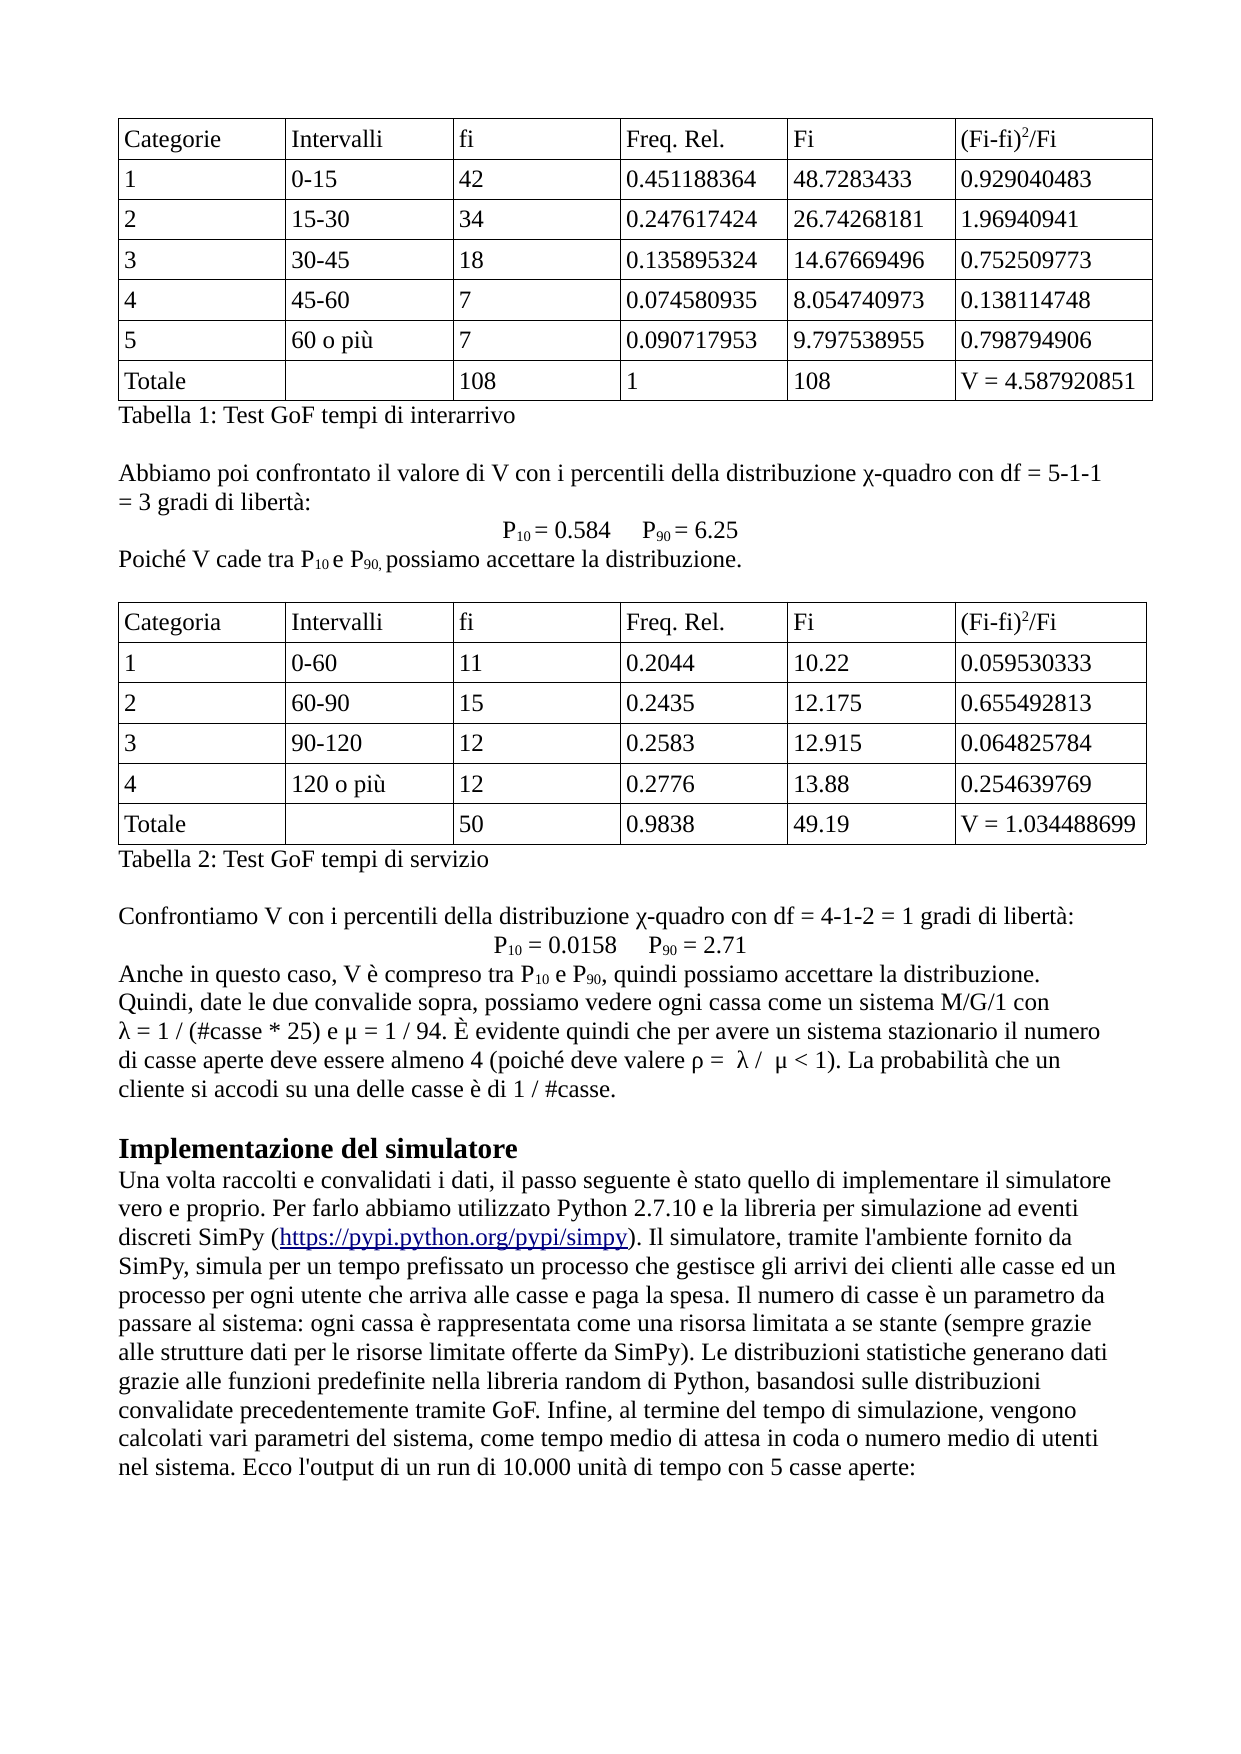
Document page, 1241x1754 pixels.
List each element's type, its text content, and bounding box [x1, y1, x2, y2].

table_cell 9.797538955 [788, 321, 955, 360]
table_cell 0.2044 [621, 643, 787, 682]
table_header Fi [788, 119, 955, 158]
table_cell V = 1.034488699 [956, 804, 1146, 843]
table_cell [286, 361, 453, 400]
table_cell 60 o più [286, 321, 453, 360]
text Una volta raccolti e convalidati i dati, il passo seguente è stato quello di implementare il simulatore vero e proprio. Per farlo abbiamo utilizzato Python 2.7.10 e la libreria per simulazione ad eventi discreti SimPy (https://pypi.python.org/pypi/simpy). Il simulatore, tramite l'ambiente fornito da SimPy, simula per un tempo prefissato un processo che gestisce gli arrivi dei clienti alle casse ed un processo per ogni utente che arriva alle casse e paga la spesa. Il numero di casse è un parametro da passare al sistema: ogni cassa è rappresentata come una risorsa limitata a se stante (sempre grazie alle strutture dati per le risorse limitate offerte da SimPy). Le distribuzioni statistiche generano dati grazie alle funzioni predefinite nella libreria random di Python, basandosi sulle distribuzioni convalidate precedentemente tramite GoF. Infine, al termine del tempo di simulazione, vengono calcolati vari parametri del sistema, come tempo medio di attesa in coda o numero medio di utenti nel sistema. Ecco l'output di un run di 10.000 unità di tempo con 5 casse aperte: [118, 1165, 1122, 1481]
table_cell 7 [454, 321, 620, 360]
table_cell 0.655492813 [956, 683, 1146, 723]
table_cell 13.88 [788, 764, 955, 803]
table_header Intervalli [286, 119, 453, 158]
table_cell 12 [454, 764, 620, 803]
table_cell 0.247617424 [621, 200, 787, 239]
table_header Categorie [119, 119, 285, 158]
table_cell 7 [454, 280, 620, 320]
table_cell 120 o più [286, 764, 453, 803]
text Implementazione del simulatore [118, 1131, 1122, 1165]
table_cell 34 [454, 200, 620, 239]
table_cell 45-60 [286, 280, 453, 320]
table_header Fi [788, 603, 955, 642]
table_header Categoria [119, 603, 285, 642]
table_cell 0.9838 [621, 804, 787, 843]
text Tabella 1: Test GoF tempi di interarrivo [118, 401, 1122, 429]
table_cell 12.175 [788, 683, 955, 723]
table_header Freq. Rel. [621, 119, 787, 158]
text Abbiamo poi confrontato il valore di V con i percentili della distribuzione χ-quadro con df = 5-1-1 = 3 gradi di libertà: [118, 458, 1122, 515]
table_cell V = 4.587920851 [956, 361, 1152, 400]
table_cell 0.090717953 [621, 321, 787, 360]
table_cell 2 [119, 200, 285, 239]
table_cell 0-60 [286, 643, 453, 682]
text Tabella 2: Test GoF tempi di servizio [118, 845, 1122, 872]
text P10 = 0.584 P90 = 6.25 [118, 515, 1122, 544]
table_header (Fi-fi)2/Fi [956, 119, 1152, 158]
table_cell 0.064825784 [956, 724, 1146, 763]
table_cell 0.2583 [621, 724, 787, 763]
table_cell 11 [454, 643, 620, 682]
table_cell 14.67669496 [788, 240, 955, 279]
table_cell 12.915 [788, 724, 955, 763]
table_cell 0.138114748 [956, 280, 1152, 320]
table_cell 0.059530333 [956, 643, 1146, 682]
table_cell 26.74268181 [788, 200, 955, 239]
table_cell 0.135895324 [621, 240, 787, 279]
table_cell 50 [454, 804, 620, 843]
table_header Freq. Rel. [621, 603, 787, 642]
table_header fi [454, 603, 620, 642]
table_cell 108 [454, 361, 620, 400]
table_header (Fi-fi)2/Fi [956, 603, 1146, 642]
text Poiché V cade tra P10 e P90, possiamo accettare la distribuzione. [118, 544, 1122, 573]
table_cell 49.19 [788, 804, 955, 843]
table_cell 4 [119, 280, 285, 320]
table_cell Totale [119, 804, 285, 843]
table_cell 1 [119, 160, 285, 199]
table_cell 48.7283433 [788, 160, 955, 199]
text Quindi, date le due convalide sopra, possiamo vedere ogni cassa come un sistema M/G/1 con λ = 1 / (#casse * 25) e μ = 1 / 94. È evidente quindi che per avere un sistema stazionario il numero di casse aperte deve essere almeno 4 (poiché deve valere ρ = λ / μ < 1). La probabilità che un cliente si accodi su una delle casse è di 1 / #casse. [118, 987, 1122, 1102]
table_cell 0.929040483 [956, 160, 1152, 199]
text Anche in questo caso, V è compreso tra P10 e P90, quindi possiamo accettare la distribuzione. [118, 959, 1122, 987]
table_cell 0.798794906 [956, 321, 1152, 360]
table_cell 0.254639769 [956, 764, 1146, 803]
table_cell 5 [119, 321, 285, 360]
text Confrontiamo V con i percentili della distribuzione χ-quadro con df = 4-1-2 = 1 gradi di libertà: [118, 901, 1122, 930]
table_cell 10.22 [788, 643, 955, 682]
table_cell 3 [119, 724, 285, 763]
table_cell 0.2776 [621, 764, 787, 803]
table_cell 0.451188364 [621, 160, 787, 199]
table_cell 0.752509773 [956, 240, 1152, 279]
table_cell 1 [621, 361, 787, 400]
table_cell 0.074580935 [621, 280, 787, 320]
table_cell 30-45 [286, 240, 453, 279]
table_cell 18 [454, 240, 620, 279]
table_cell 90-120 [286, 724, 453, 763]
table_cell 15 [454, 683, 620, 723]
table_cell 60-90 [286, 683, 453, 723]
table_cell 0.2435 [621, 683, 787, 723]
table_cell 1.96940941 [956, 200, 1152, 239]
text P10 = 0.0158 P90 = 2.71 [118, 930, 1122, 959]
table_cell [286, 804, 453, 843]
table_cell 4 [119, 764, 285, 803]
table_cell 12 [454, 724, 620, 763]
table_cell 1 [119, 643, 285, 682]
table_cell 42 [454, 160, 620, 199]
table_cell 108 [788, 361, 955, 400]
table_cell 2 [119, 683, 285, 723]
table_cell 15-30 [286, 200, 453, 239]
table_cell 3 [119, 240, 285, 279]
table_cell Totale [119, 361, 285, 400]
table_header Intervalli [286, 603, 453, 642]
table_cell 8.054740973 [788, 280, 955, 320]
table_header fi [454, 119, 620, 158]
table_cell 0-15 [286, 160, 453, 199]
